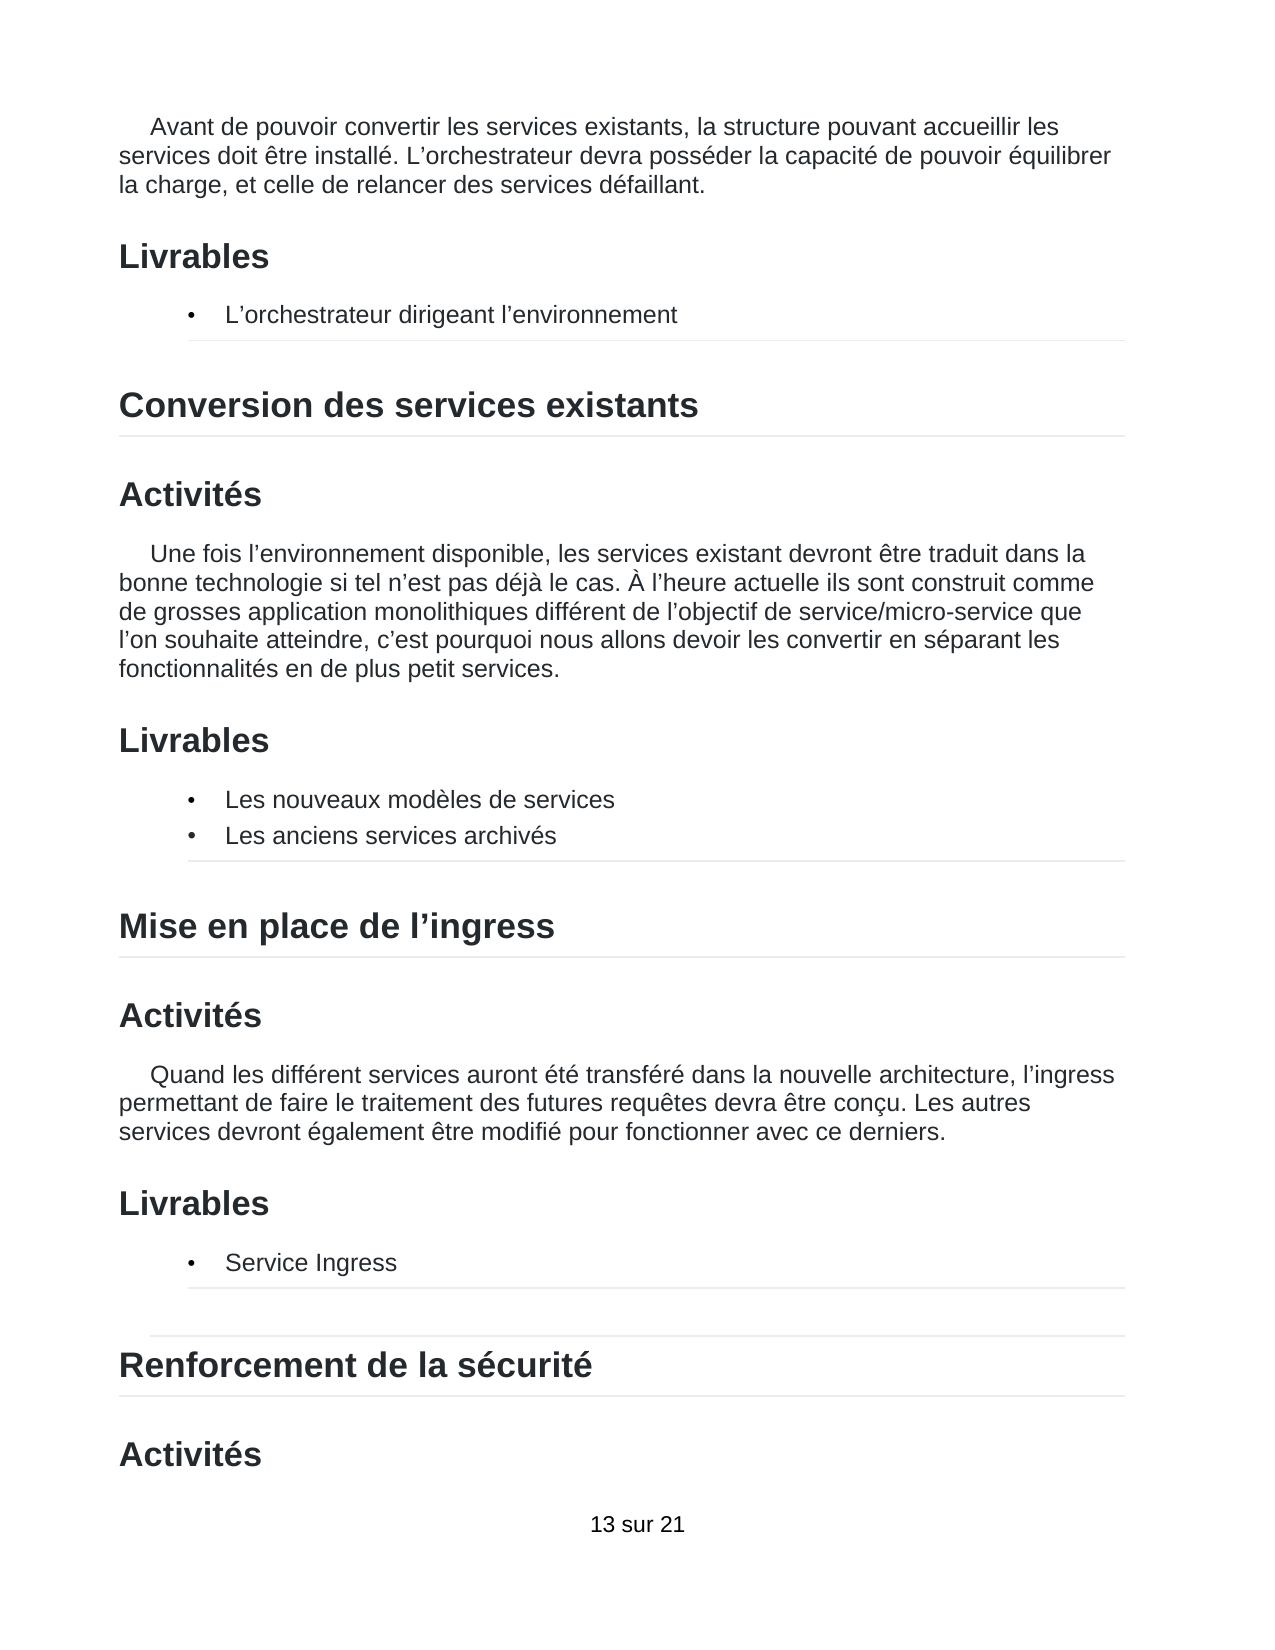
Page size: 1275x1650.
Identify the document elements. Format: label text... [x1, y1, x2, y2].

list Conversion des services existants [119, 384, 1125, 435]
subtitle Activités [119, 995, 1125, 1035]
text Quand les différent services auront été transféré dans la nouvelle architecture, l’ingress permettant de faire le traitement des futures requêtes devra être conçu. Les autres services devront également être modifié pour fonctionner avec ce derniers. [119, 1060, 1125, 1146]
text Une fois l’environnement disponible, les services existant devront être traduit dans la bonne technologie si tel n’est pas déjà le cas. À l’heure actuelle ils sont construit comme de grosses application monolithiques différent de l’objectif de service/micro-service que l’on souhaite atteindre, c’est pourquoi nous allons devoir les convertir en séparant les fonctionnalités en de plus petit services. [119, 539, 1125, 683]
list Les anciens services archivés [187, 821, 1125, 862]
subtitle Activités [119, 1434, 1125, 1474]
text Avant de pouvoir convertir les services existants, la structure pouvant accueillir les services doit être installé. L’orchestrateur devra posséder la capacité de pouvoir équilibrer la charge, et celle de relancer des services défaillant. [119, 112, 1125, 198]
list Les nouveaux modèles de services [187, 785, 1125, 814]
subtitle Livrables [119, 1183, 1125, 1223]
subtitle Livrables [119, 720, 1125, 760]
list L’orchestrateur dirigeant l’environnement [187, 301, 1125, 341]
list Service Ingress [187, 1248, 1125, 1289]
list Renforcement de la sécurité [119, 1344, 1125, 1395]
list Mise en place de l’ingress [119, 905, 1125, 956]
subtitle Livrables [119, 236, 1125, 276]
subtitle Activités [119, 474, 1125, 514]
